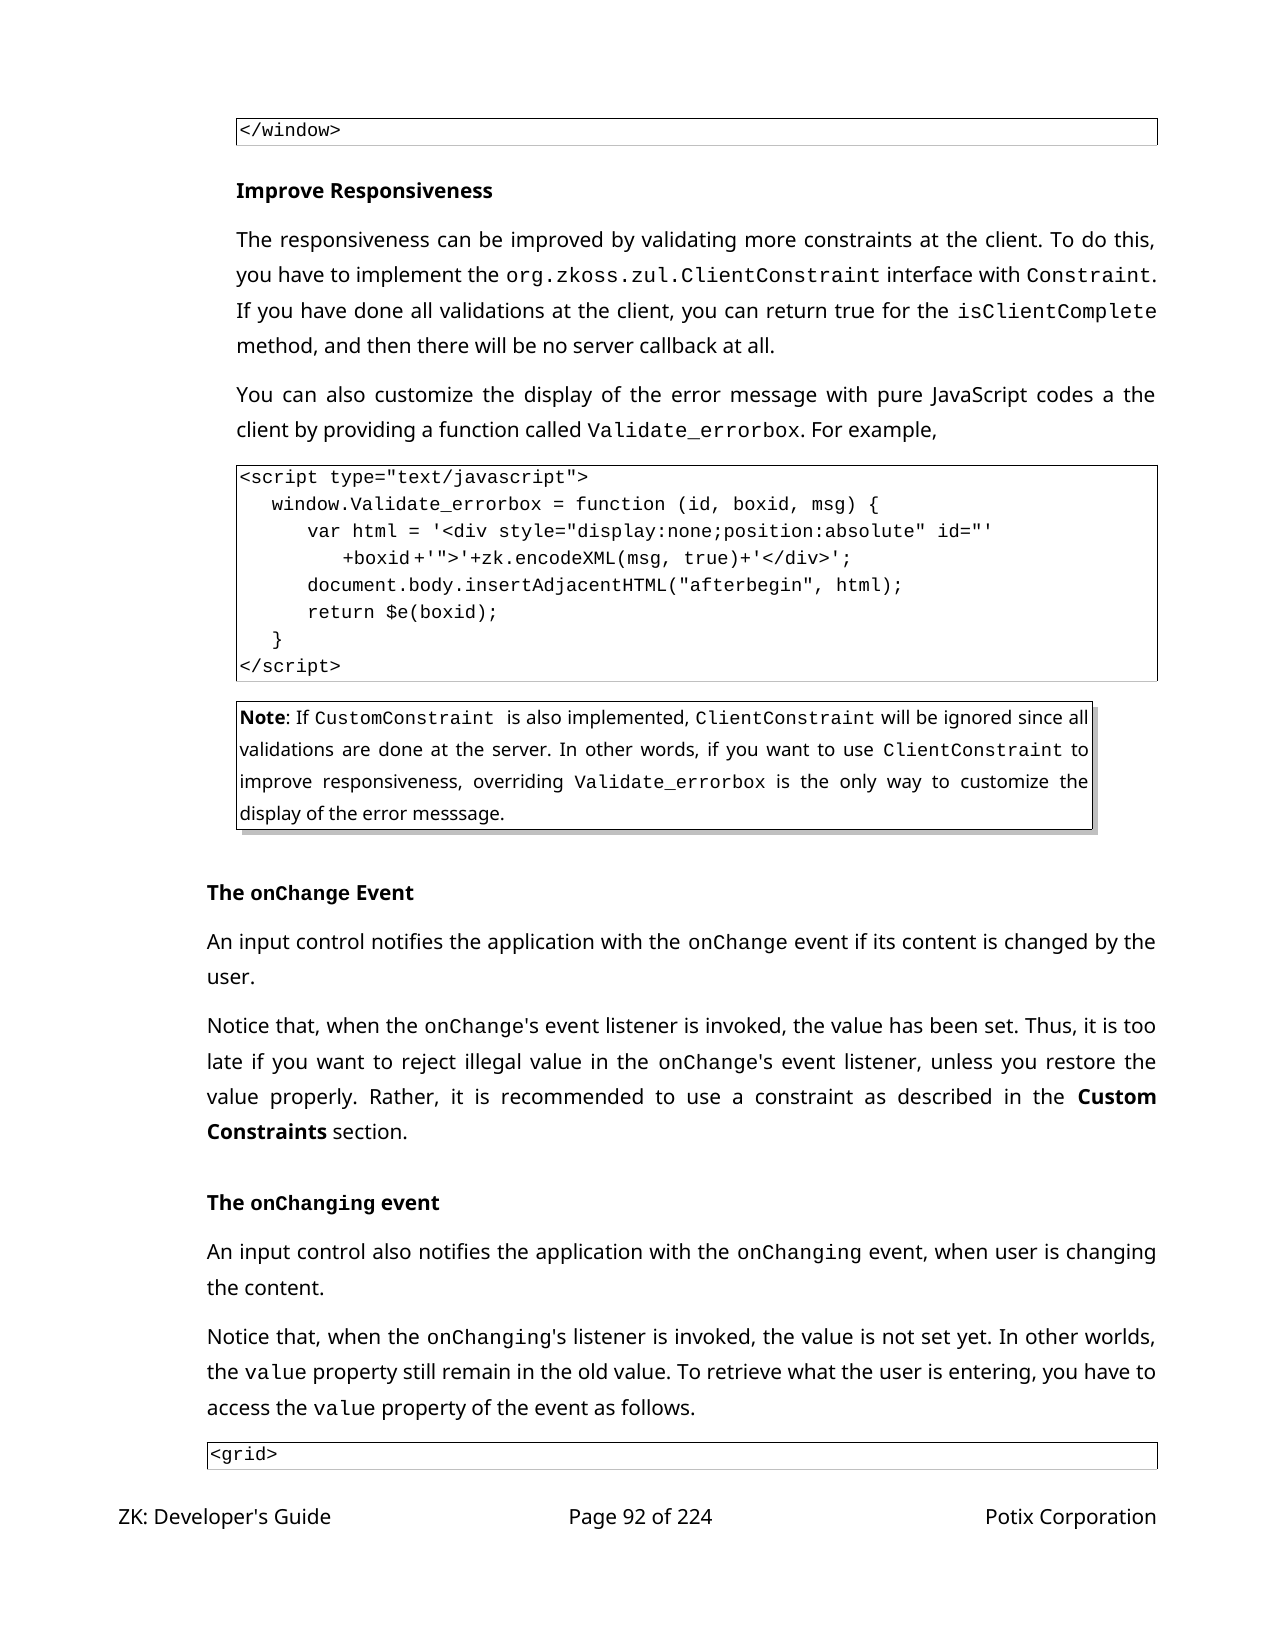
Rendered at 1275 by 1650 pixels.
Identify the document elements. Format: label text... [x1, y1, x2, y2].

text Notice that, when the onChanging's listener is invoked, the value is not set yet. In other worlds, the value property still remain in the old value. To retrieve what the user is entering, you have to access the value property of the event as follows. [207, 1322, 1157, 1421]
text Notice that, when the onChange's event listener is invoked, the value has been set. Thus, it is too late if you want to reject illegal value in the onChange's event listener, unless you restore the value properly. Rather, it is recommended to use a constraint as described in the Custom Constraints section. [207, 1011, 1157, 1146]
text +boxid +'">'+zk.encodeXML(msg, true)+'</div>'; [237, 546, 1157, 570]
subtitle Improve Responsiveness [236, 176, 1157, 204]
text <grid> [208, 1443, 1157, 1469]
text An input control also notifies the application with the onChanging event, when user is changing the content. [207, 1237, 1157, 1301]
text You can also customize the display of the error message with pure JavaScript codes a the client by providing a function called Validate_errorbox. For example, [236, 380, 1157, 444]
subtitle The onChanging event [207, 1188, 1157, 1217]
text </window> [237, 119, 1157, 145]
text Note: If CustomConstraint is also implemented, ClientConstraint will be ignored since all validations are done at the server. In other words, if you want to use ClientConstraint to improve responsiveness, overriding Validate_errorbox is the only way to customize the display of the error messsage. [237, 702, 1092, 829]
text var html = '<div style="display:none;position:absolute" id="' [237, 519, 1157, 543]
text An input control notifies the application with the onChange event if its content is changed by the user. [207, 927, 1157, 991]
text window.Validate_errorbox = function (id, boxid, msg) { [237, 492, 1157, 516]
text <script type="text/javascript"> [237, 466, 1157, 489]
text </script> [237, 653, 1157, 681]
subtitle The onChange Event [207, 878, 1157, 906]
text document.body.insertAdjacentHTML("afterbegin", html); return $e(boxid); } [237, 573, 1157, 651]
text The responsiveness can be improved by validating more constraints at the client. To do this, you have to implement the org.zkoss.zul.ClientConstraint interface with Constraint. If you have done all validations at the client, you can return true for the isClientComplete method, and then there will be no server callback at all. [236, 225, 1157, 359]
